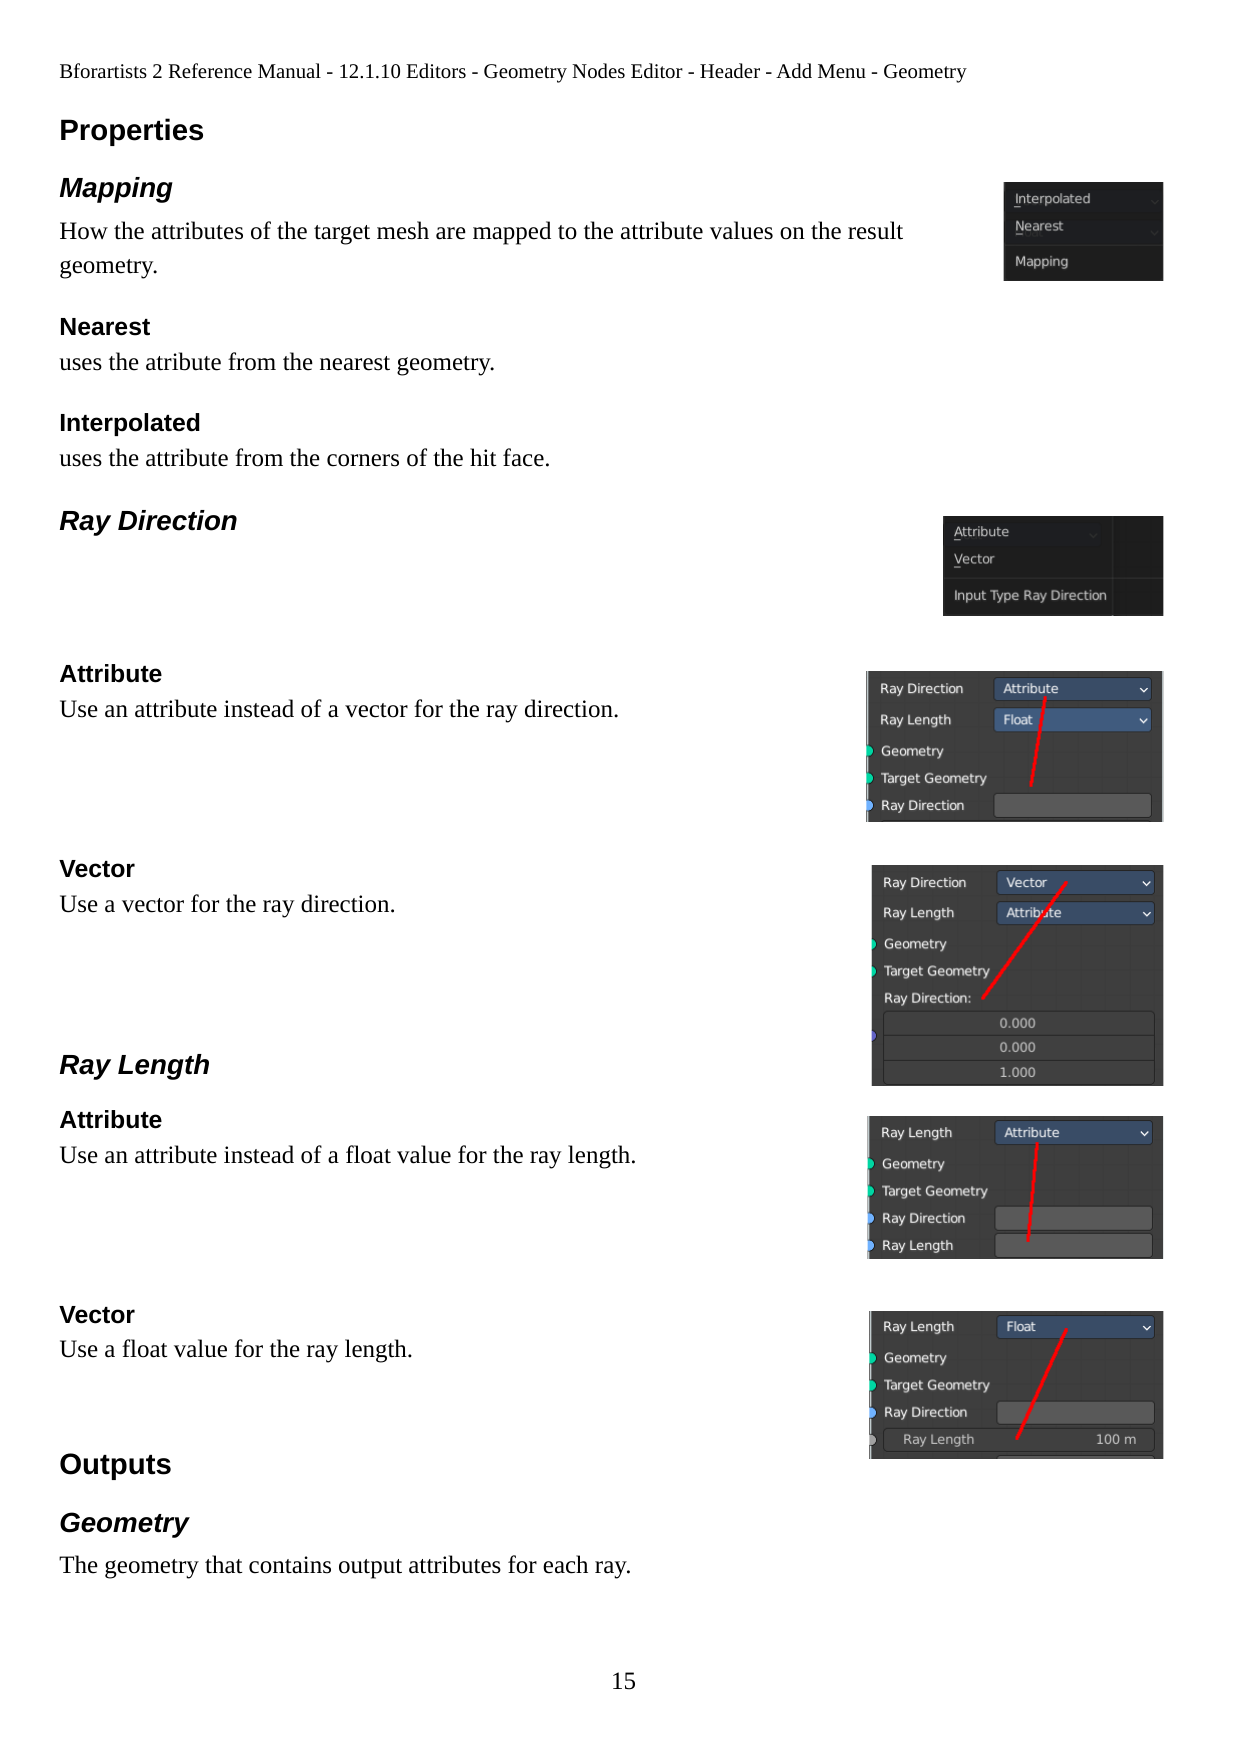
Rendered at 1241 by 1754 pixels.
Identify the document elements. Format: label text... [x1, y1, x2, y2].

picture [867, 1116, 1164, 1259]
picture [1003, 182, 1164, 281]
subtitle Vector [59, 1300, 1181, 1328]
text uses the atribute from the nearest geometry. [59, 347, 1181, 375]
text The geometry that contains output attributes for each ray. [59, 1550, 1181, 1579]
subtitle Properties [59, 113, 1181, 146]
picture [869, 1311, 1164, 1459]
subtitle Outputs [59, 1447, 1181, 1481]
text How the attributes of the target mesh are mapped to the attribute values on the result geometry. [59, 216, 1003, 279]
subtitle Attribute [59, 1105, 1181, 1134]
text uses the attribute from the corners of the hit face. [59, 443, 1181, 472]
subtitle Ray Length [59, 1048, 871, 1080]
subtitle Geometry [59, 1506, 1181, 1538]
text Use a vector for the ray direction. [59, 889, 871, 917]
text Use an attribute instead of a vector for the ray direction. [59, 694, 866, 723]
subtitle Vector [59, 854, 1181, 882]
subtitle Interpolated [59, 408, 1181, 437]
picture [943, 516, 1164, 616]
subtitle Ray Direction [59, 504, 1181, 536]
subtitle [1164, 1048, 1181, 1080]
picture [866, 671, 1164, 822]
picture [871, 865, 1164, 1086]
subtitle Nearest [59, 312, 1181, 340]
subtitle Attribute [59, 659, 1181, 688]
text Use an attribute instead of a float value for the ray length. [59, 1140, 867, 1169]
text Use a float value for the ray length. [59, 1334, 869, 1363]
subtitle Mapping [59, 171, 1181, 203]
